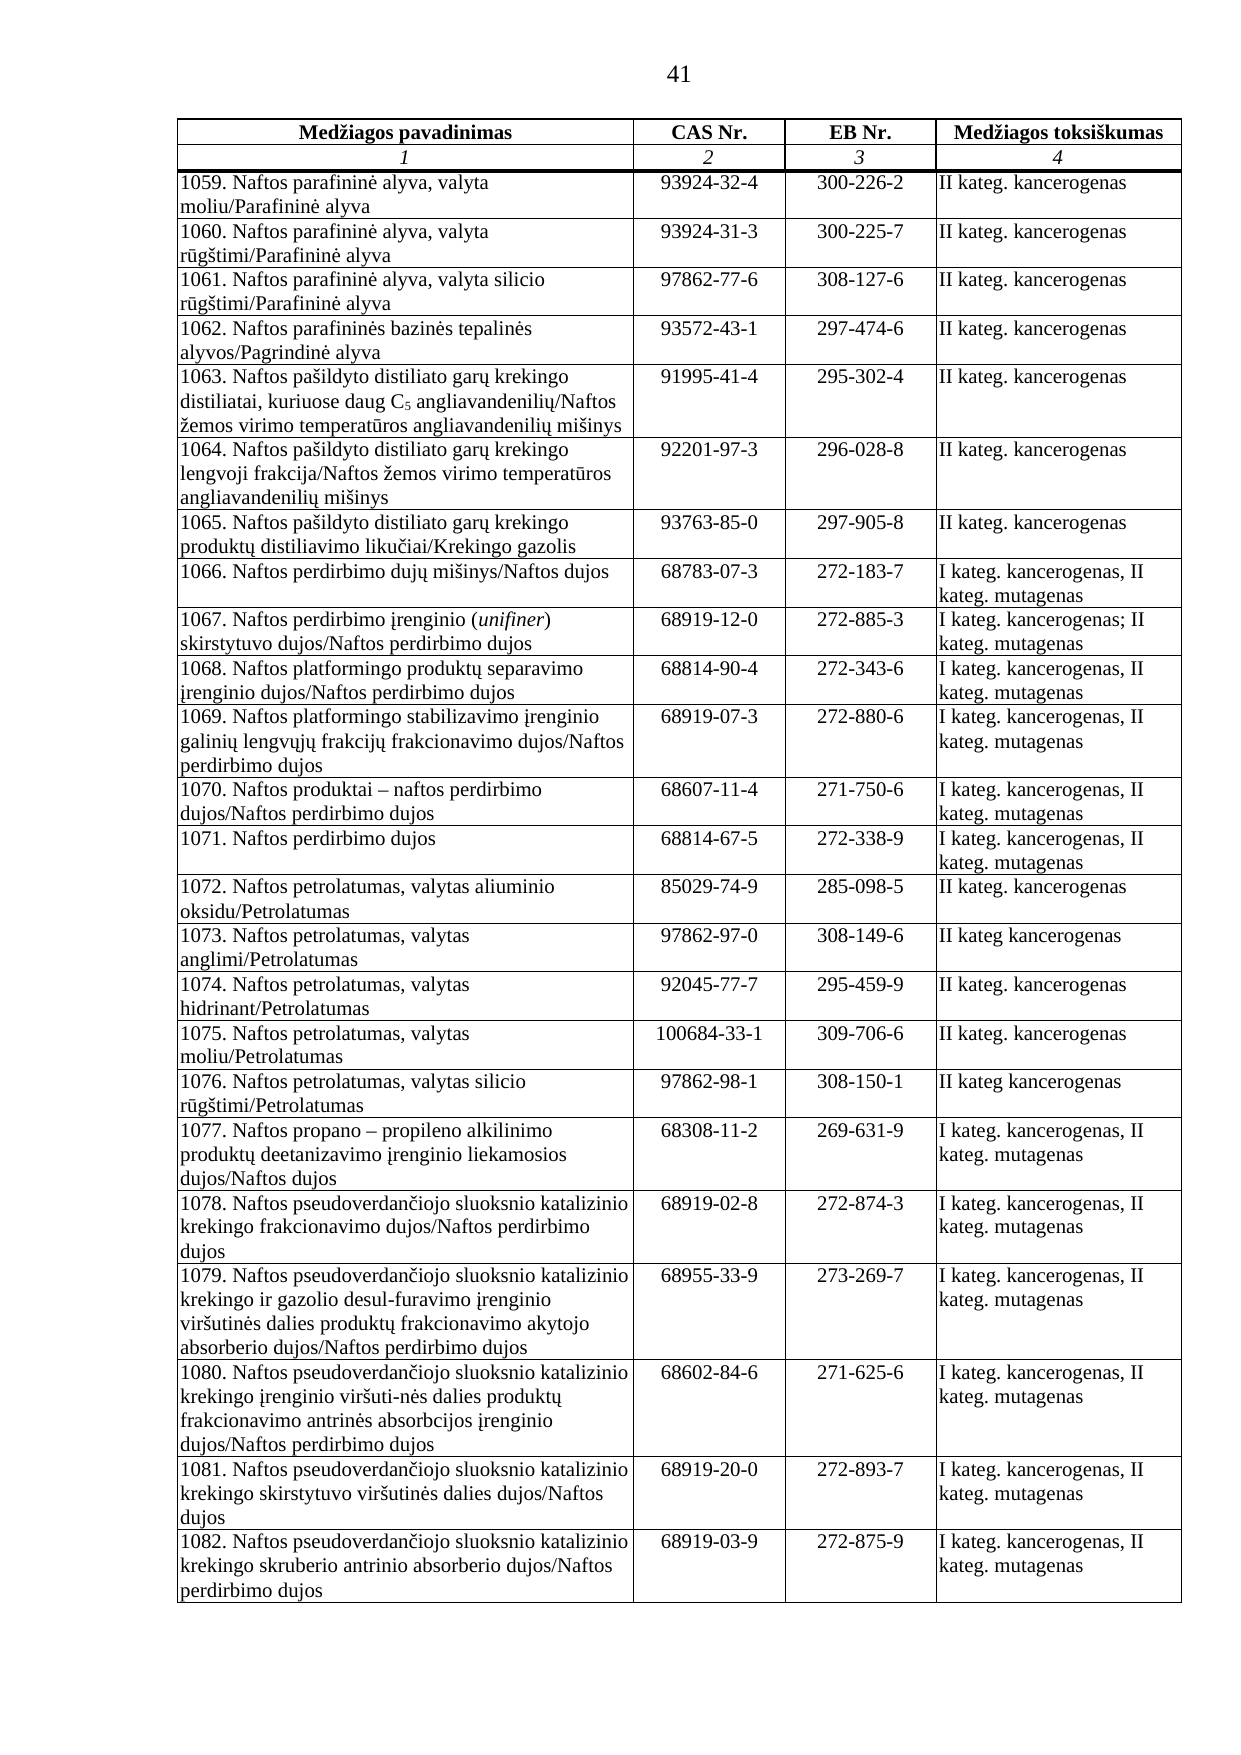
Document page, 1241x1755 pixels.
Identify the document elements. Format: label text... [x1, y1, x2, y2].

table_cell 1075. Naftos petrolatumas, valytas moliu/Petrolatumas [178, 1021, 633, 1068]
table_cell 300-225-7 [786, 219, 936, 267]
table_cell 272-880-6 [786, 705, 936, 777]
table_cell I kateg. kancerogenas, II kateg. mutagenas [937, 705, 1181, 777]
table_cell 1061. Naftos parafininė alyva, valyta silicio rūgštimi/Parafininė alyva [178, 268, 633, 315]
table_cell 1082. Naftos pseudoverdančiojo sluoksnio katalizinio krekingo skruberio antrinio absorberio dujos/Naftos perdirbimo dujos [178, 1530, 633, 1602]
table_cell 68308-11-2 [634, 1118, 785, 1190]
table_cell 68919-07-3 [634, 705, 785, 777]
table_cell 272-183-7 [786, 559, 936, 607]
table_cell 68814-67-5 [634, 826, 785, 874]
table_cell II kateg. kancerogenas [937, 268, 1181, 315]
table_cell 1079. Naftos pseudoverdančiojo sluoksnio katalizinio krekingo ir gazolio desul-furavimo įrenginio viršutinės dalies produktų frakcionavimo akytojo absorberio dujos/Naftos perdirbimo dujos [178, 1264, 633, 1359]
table_cell I kateg. kancerogenas, II kateg. mutagenas [937, 1530, 1181, 1602]
table_cell 93924-32-4 [634, 173, 785, 218]
table_header Medžiagos pavadinimas [178, 120, 633, 144]
table_cell I kateg. kancerogenas, II kateg. mutagenas [937, 778, 1181, 825]
table_cell 272-343-6 [786, 656, 936, 704]
table_cell II kateg kancerogenas [937, 924, 1181, 971]
table_cell 1070. Naftos produktai – naftos perdirbimo dujos/Naftos perdirbimo dujos [178, 778, 633, 825]
table_cell I kateg. kancerogenas, II kateg. mutagenas [937, 1457, 1181, 1529]
table_cell 3 [786, 145, 935, 169]
table_cell I kateg. kancerogenas, II kateg. mutagenas [937, 1191, 1181, 1263]
table_cell II kateg kancerogenas [937, 1070, 1181, 1117]
table_cell II kateg. kancerogenas [937, 316, 1181, 364]
table_cell 1064. Naftos pašildyto distiliato garų krekingo lengvoji frakcija/Naftos žemos virimo temperatūros angliavandenilių mišinys [178, 438, 633, 509]
table_cell 297-905-8 [786, 510, 936, 558]
table_cell I kateg. kancerogenas, II kateg. mutagenas [937, 1264, 1181, 1359]
table_cell 2 [634, 145, 784, 169]
table_cell 308-127-6 [786, 268, 936, 315]
table_cell 68607-11-4 [634, 778, 785, 825]
table_cell I kateg. kancerogenas, II kateg. mutagenas [937, 559, 1181, 607]
table_cell 1063. Naftos pašildyto distiliato garų krekingo distiliatai, kuriuose daug C5 angliavandenilių/Naftos žemos virimo temperatūros angliavandenilių mišinys [178, 365, 633, 437]
table_cell 1074. Naftos petrolatumas, valytas hidrinant/Petrolatumas [178, 972, 633, 1020]
table_header EB Nr. [786, 120, 935, 144]
table_cell 91995-41-4 [634, 365, 785, 437]
table_cell II kateg. kancerogenas [937, 219, 1181, 267]
table_cell 1069. Naftos platformingo stabilizavimo įrenginio galinių lengvųjų frakcijų frakcionavimo dujos/Naftos perdirbimo dujos [178, 705, 633, 777]
table_cell 92045-77-7 [634, 972, 785, 1020]
table_cell 1081. Naftos pseudoverdančiojo sluoksnio katalizinio krekingo skirstytuvo viršutinės dalies dujos/Naftos dujos [178, 1457, 633, 1529]
table_cell 272-893-7 [786, 1457, 936, 1529]
table_cell II kateg. kancerogenas [937, 173, 1181, 218]
table_cell 271-625-6 [786, 1360, 936, 1456]
table_cell 1080. Naftos pseudoverdančiojo sluoksnio katalizinio krekingo įrenginio viršuti-nės dalies produktų frakcionavimo antrinės absorbcijos įrenginio dujos/Naftos perdirbimo dujos [178, 1360, 633, 1456]
table_cell II kateg. kancerogenas [937, 438, 1181, 509]
table_cell 271-750-6 [786, 778, 936, 825]
table_cell 1062. Naftos parafininės bazinės tepalinės alyvos/Pagrindinė alyva [178, 316, 633, 364]
table_cell 1065. Naftos pašildyto distiliato garų krekingo produktų distiliavimo likučiai/Krekingo gazolis [178, 510, 633, 558]
table_cell 97862-77-6 [634, 268, 785, 315]
table_cell 309-706-6 [786, 1021, 936, 1068]
table_cell 93572-43-1 [634, 316, 785, 364]
table_cell 85029-74-9 [634, 875, 785, 923]
table_header CAS Nr. [634, 120, 784, 144]
table_cell II kateg. kancerogenas [937, 875, 1181, 923]
table_cell 297-474-6 [786, 316, 936, 364]
table_cell II kateg. kancerogenas [937, 1021, 1181, 1068]
table_header Medžiagos toksiškumas [937, 120, 1181, 144]
table_cell I kateg. kancerogenas, II kateg. mutagenas [937, 1360, 1181, 1456]
table_cell 273-269-7 [786, 1264, 936, 1359]
table_cell 1068. Naftos platformingo produktų separavimo įrenginio dujos/Naftos perdirbimo dujos [178, 656, 633, 704]
table_cell 68955-33-9 [634, 1264, 785, 1359]
table_cell 1060. Naftos parafininė alyva, valyta rūgštimi/Parafininė alyva [178, 219, 633, 267]
table_cell 1076. Naftos petrolatumas, valytas silicio rūgštimi/Petrolatumas [178, 1070, 633, 1117]
table_cell 1072. Naftos petrolatumas, valytas aliuminio oksidu/Petrolatumas [178, 875, 633, 923]
table_cell 1 [178, 145, 633, 169]
table_cell 93763-85-0 [634, 510, 785, 558]
table_cell 1066. Naftos perdirbimo dujų mišinys/Naftos dujos [178, 559, 633, 607]
table_cell 97862-97-0 [634, 924, 785, 971]
table_cell 68919-03-9 [634, 1530, 785, 1602]
table_cell 285-098-5 [786, 875, 936, 923]
table_cell II kateg. kancerogenas [937, 972, 1181, 1020]
table_cell II kateg. kancerogenas [937, 510, 1181, 558]
table_cell 68602-84-6 [634, 1360, 785, 1456]
table_cell 1077. Naftos propano – propileno alkilinimo produktų deetanizavimo įrenginio liekamosios dujos/Naftos dujos [178, 1118, 633, 1190]
table_cell 68919-02-8 [634, 1191, 785, 1263]
table_cell I kateg. kancerogenas, II kateg. mutagenas [937, 1118, 1181, 1190]
table_cell 1059. Naftos parafininė alyva, valyta moliu/Parafininė alyva [178, 173, 633, 218]
table_cell I kateg. kancerogenas; II kateg. mutagenas [937, 608, 1181, 655]
table_cell 100684-33-1 [634, 1021, 785, 1068]
table_cell 92201-97-3 [634, 438, 785, 509]
table_cell 295-302-4 [786, 365, 936, 437]
table_cell 68919-12-0 [634, 608, 785, 655]
table_cell 1071. Naftos perdirbimo dujos [178, 826, 633, 874]
table_cell 308-149-6 [786, 924, 936, 971]
table_cell 93924-31-3 [634, 219, 785, 267]
table_cell 272-874-3 [786, 1191, 936, 1263]
table_cell 1067. Naftos perdirbimo įrenginio (unifiner) skirstytuvo dujos/Naftos perdirbimo dujos [178, 608, 633, 655]
table_cell 97862-98-1 [634, 1070, 785, 1117]
table_cell 4 [937, 145, 1181, 169]
table_cell 1078. Naftos pseudoverdančiojo sluoksnio katalizinio krekingo frakcionavimo dujos/Naftos perdirbimo dujos [178, 1191, 633, 1263]
table_cell 68814-90-4 [634, 656, 785, 704]
table_cell 1073. Naftos petrolatumas, valytas anglimi/Petrolatumas [178, 924, 633, 971]
table_cell 272-338-9 [786, 826, 936, 874]
table_cell 272-875-9 [786, 1530, 936, 1602]
table_cell II kateg. kancerogenas [937, 365, 1181, 437]
table_cell 272-885-3 [786, 608, 936, 655]
table_cell I kateg. kancerogenas, II kateg. mutagenas [937, 826, 1181, 874]
table_cell 308-150-1 [786, 1070, 936, 1117]
table_cell 68783-07-3 [634, 559, 785, 607]
table_cell 300-226-2 [786, 173, 936, 218]
table_cell 68919-20-0 [634, 1457, 785, 1529]
table_cell 296-028-8 [786, 438, 936, 509]
table_cell 295-459-9 [786, 972, 936, 1020]
table_cell I kateg. kancerogenas, II kateg. mutagenas [937, 656, 1181, 704]
table_cell 269-631-9 [786, 1118, 936, 1190]
